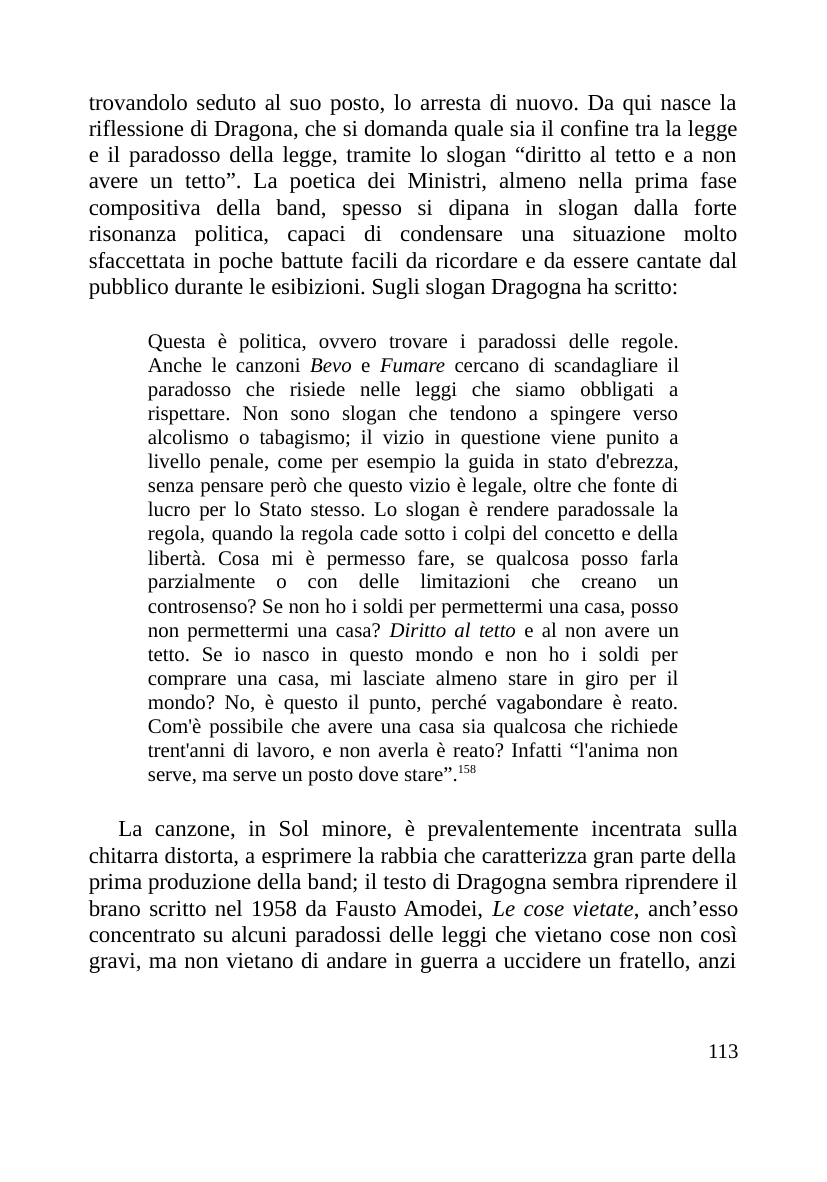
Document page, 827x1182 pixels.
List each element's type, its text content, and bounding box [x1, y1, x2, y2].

text La canzone, in Sol minore, è prevalentemente incentrata sulla chitarra distorta, a esprimere la rabbia che caratterizza gran parte della prima produzione della band; il testo di Dragogna sembra riprendere il brano scritto nel 1958 da Fausto Amodei, Le cose vietate, anch’esso concentrato su alcuni paradossi delle leggi che vietano cose non così gravi, ma non vietano di andare in guerra a uccidere un fratello, anzi [88, 816, 738, 974]
text trovandolo seduto al suo posto, lo arresta di nuovo. Da qui nasce la riflessione di Dragona, che si domanda quale sia il confine tra la legge e il paradosso della legge, tramite lo slogan “diritto al tetto e a non avere un tetto”. La poetica dei Ministri, almeno nella prima fase compositiva della band, spesso si dipana in slogan dalla forte risonanza politica, capaci di condensare una situazione molto sfaccettata in poche battute facili da ricordare e da essere cantate dal pubblico durante le esibizioni. Sugli slogan Dragogna ha scritto: [88, 88, 738, 299]
text Questa è politica, ovvero trovare i paradossi delle regole. Anche le canzoni Bevo e Fumare cercano di scandagliare il paradosso che risiede nelle leggi che siamo obbligati a rispettare. Non sono slogan che tendono a spingere verso alcolismo o tabagismo; il vizio in questione viene punito a livello penale, come per esempio la guida in stato d'ebrezza, senza pensare però che questo vizio è legale, oltre che fonte di lucro per lo Stato stesso. Lo slogan è rendere paradossale la regola, quando la regola cade sotto i colpi del concetto e della libertà. Cosa mi è permesso fare, se qualcosa posso farla parzialmente o con delle limitazioni che creano un controsenso? Se non ho i soldi per permettermi una casa, posso non permettermi una casa? Diritto al tetto e al non avere un tetto. Se io nasco in questo mondo e non ho i soldi per comprare una casa, mi lasciate almeno stare in giro per il mondo? No, è questo il punto, perché vagabondare è reato. Com'è possibile che avere una casa sia qualcosa che richiede trent'anni di lavoro, e non averla è reato? Infatti “l'anima non serve, ma serve un posto dove stare”. [148, 329, 679, 786]
